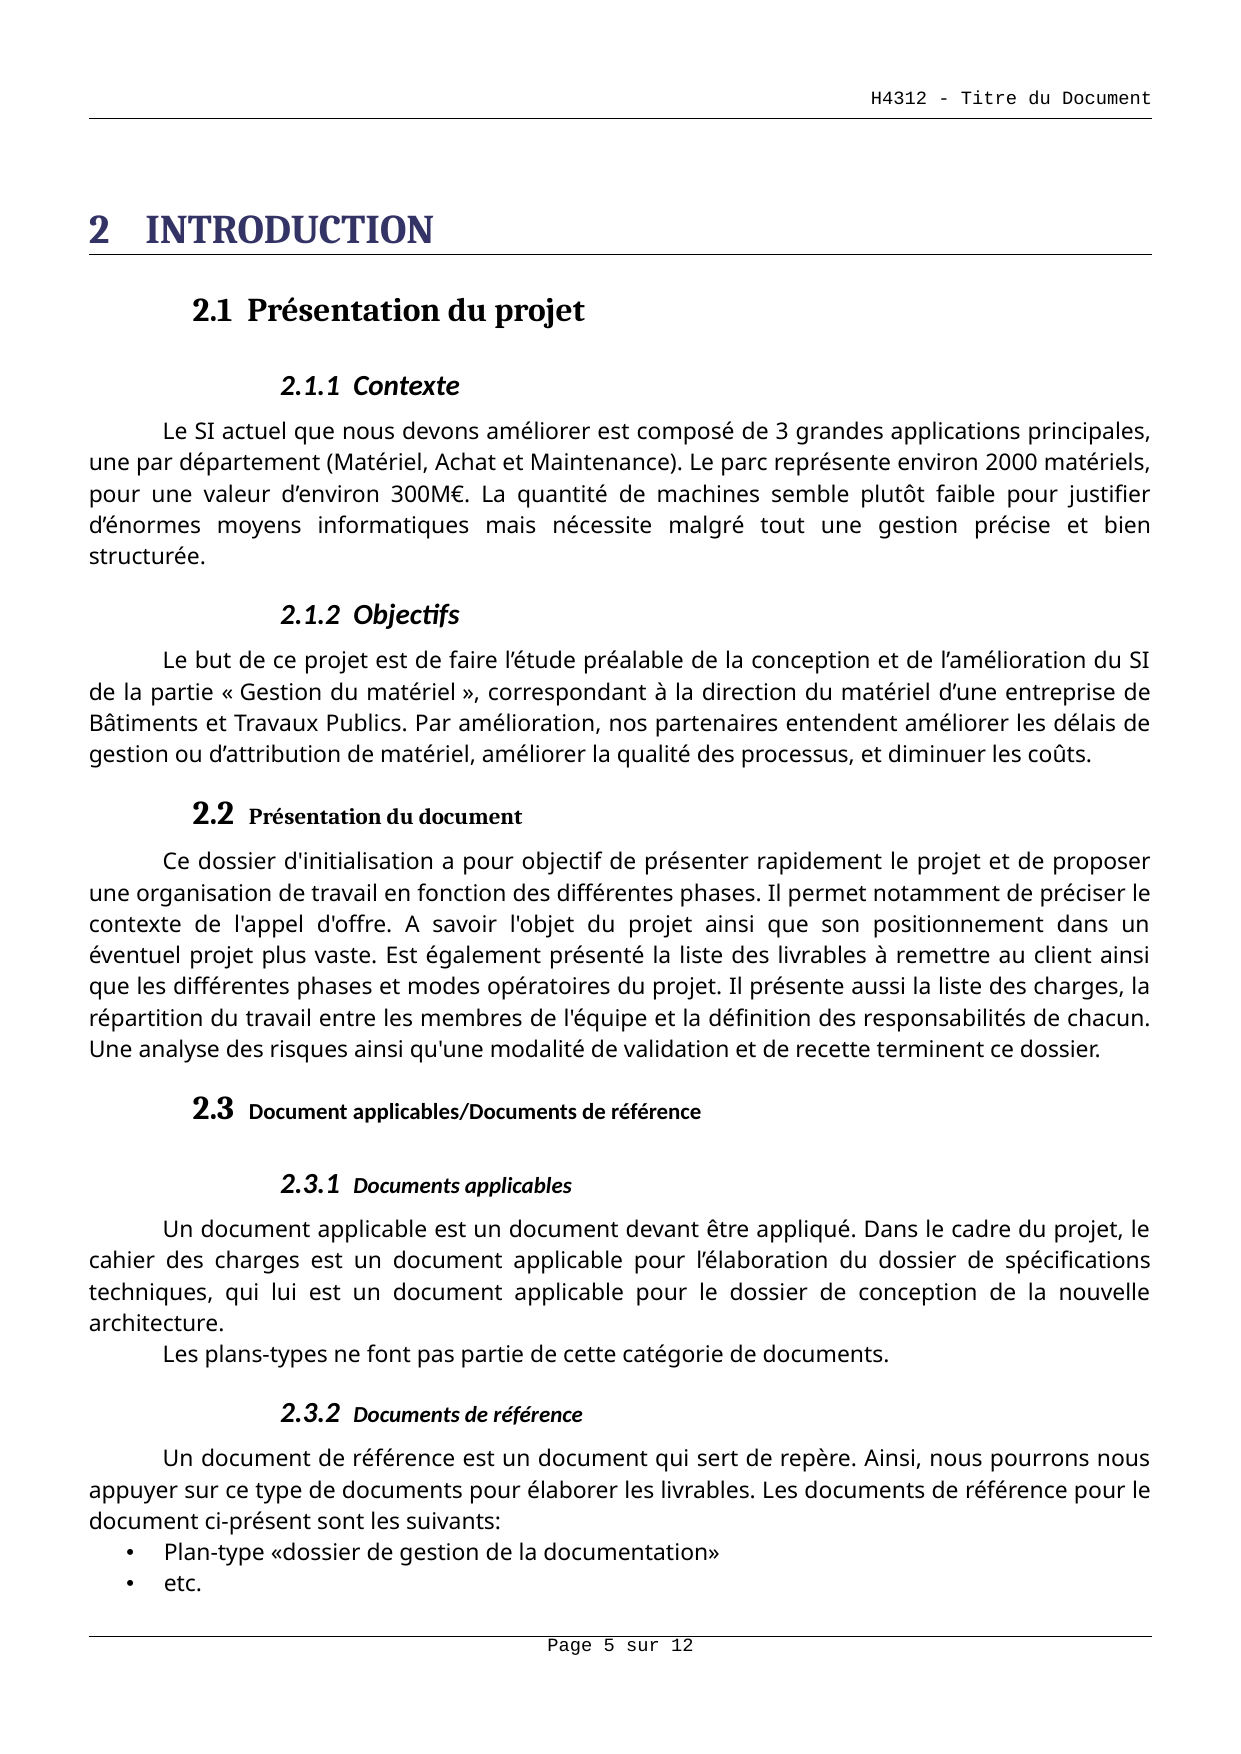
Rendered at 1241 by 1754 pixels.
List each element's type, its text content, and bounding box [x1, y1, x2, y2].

text Un document applicable est un document devant être appliqué. Dans le cadre du projet, le cahier des charges est un document applicable pour l’élaboration du dossier de spécifications techniques, qui lui est un document applicable pour le dossier de conception de la nouvelle architecture. [88, 1213, 1152, 1338]
subtitle Documents de référence [280, 1394, 1152, 1430]
subtitle Introduction [88, 207, 1152, 254]
text Les plans-types ne font pas partie de cette catégorie de documents. [88, 1338, 1152, 1369]
subtitle Documents applicables [280, 1165, 1152, 1201]
subtitle Contexte [280, 367, 1152, 403]
subtitle Présentation du projet [133, 291, 1152, 329]
text Le SI actuel que nous devons améliorer est composé de 3 grandes applications principales, une par département (Matériel, Achat et Maintenance). Le parc représente environ 2000 matériels, pour une valeur d’environ 300M€. La quantité de machines semble plutôt faible pour justifier d’énormes moyens informatiques mais nécessite malgré tout une gestion précise et bien structurée. [88, 415, 1152, 571]
subtitle Document applicables/Documents de référence [133, 1089, 1152, 1127]
text Le but de ce projet est de faire l’étude préalable de la conception et de l’amélioration du SI de la partie « Gestion du matériel », correspondant à la direction du matériel d’une entreprise de Bâtiments et Travaux Publics. Par amélioration, nos partenaires entendent améliorer les délais de gestion ou d’attribution de matériel, améliorer la qualité des processus, et diminuer les coûts. [88, 644, 1152, 769]
text Un document de référence est un document qui sert de repère. Ainsi, nous pourrons nous appuyer sur ce type de documents pour élaborer les livrables. Les documents de référence pour le document ci-présent sont les suivants: [88, 1442, 1152, 1536]
text Ce dossier d'initialisation a pour objectif de présenter rapidement le projet et de proposer une organisation de travail en fonction des différentes phases. Il permet notamment de préciser le contexte de l'appel d'offre. A savoir l'objet du projet ainsi que son positionnement dans un éventuel projet plus vaste. Est également présenté la liste des livrables à remettre au client ainsi que les différentes phases et modes opératoires du projet. Il présente aussi la liste des charges, la répartition du travail entre les membres de l'équipe et la définition des responsabilités de chacun. Une analyse des risques ainsi qu'une modalité de validation et de recette terminent ce dossier. [88, 845, 1152, 1064]
list etc. [126, 1567, 1152, 1599]
subtitle Objectifs [280, 596, 1152, 632]
list Plan-type «dossier de gestion de la documentation» [126, 1536, 1152, 1567]
subtitle Présentation du document [133, 794, 1152, 833]
